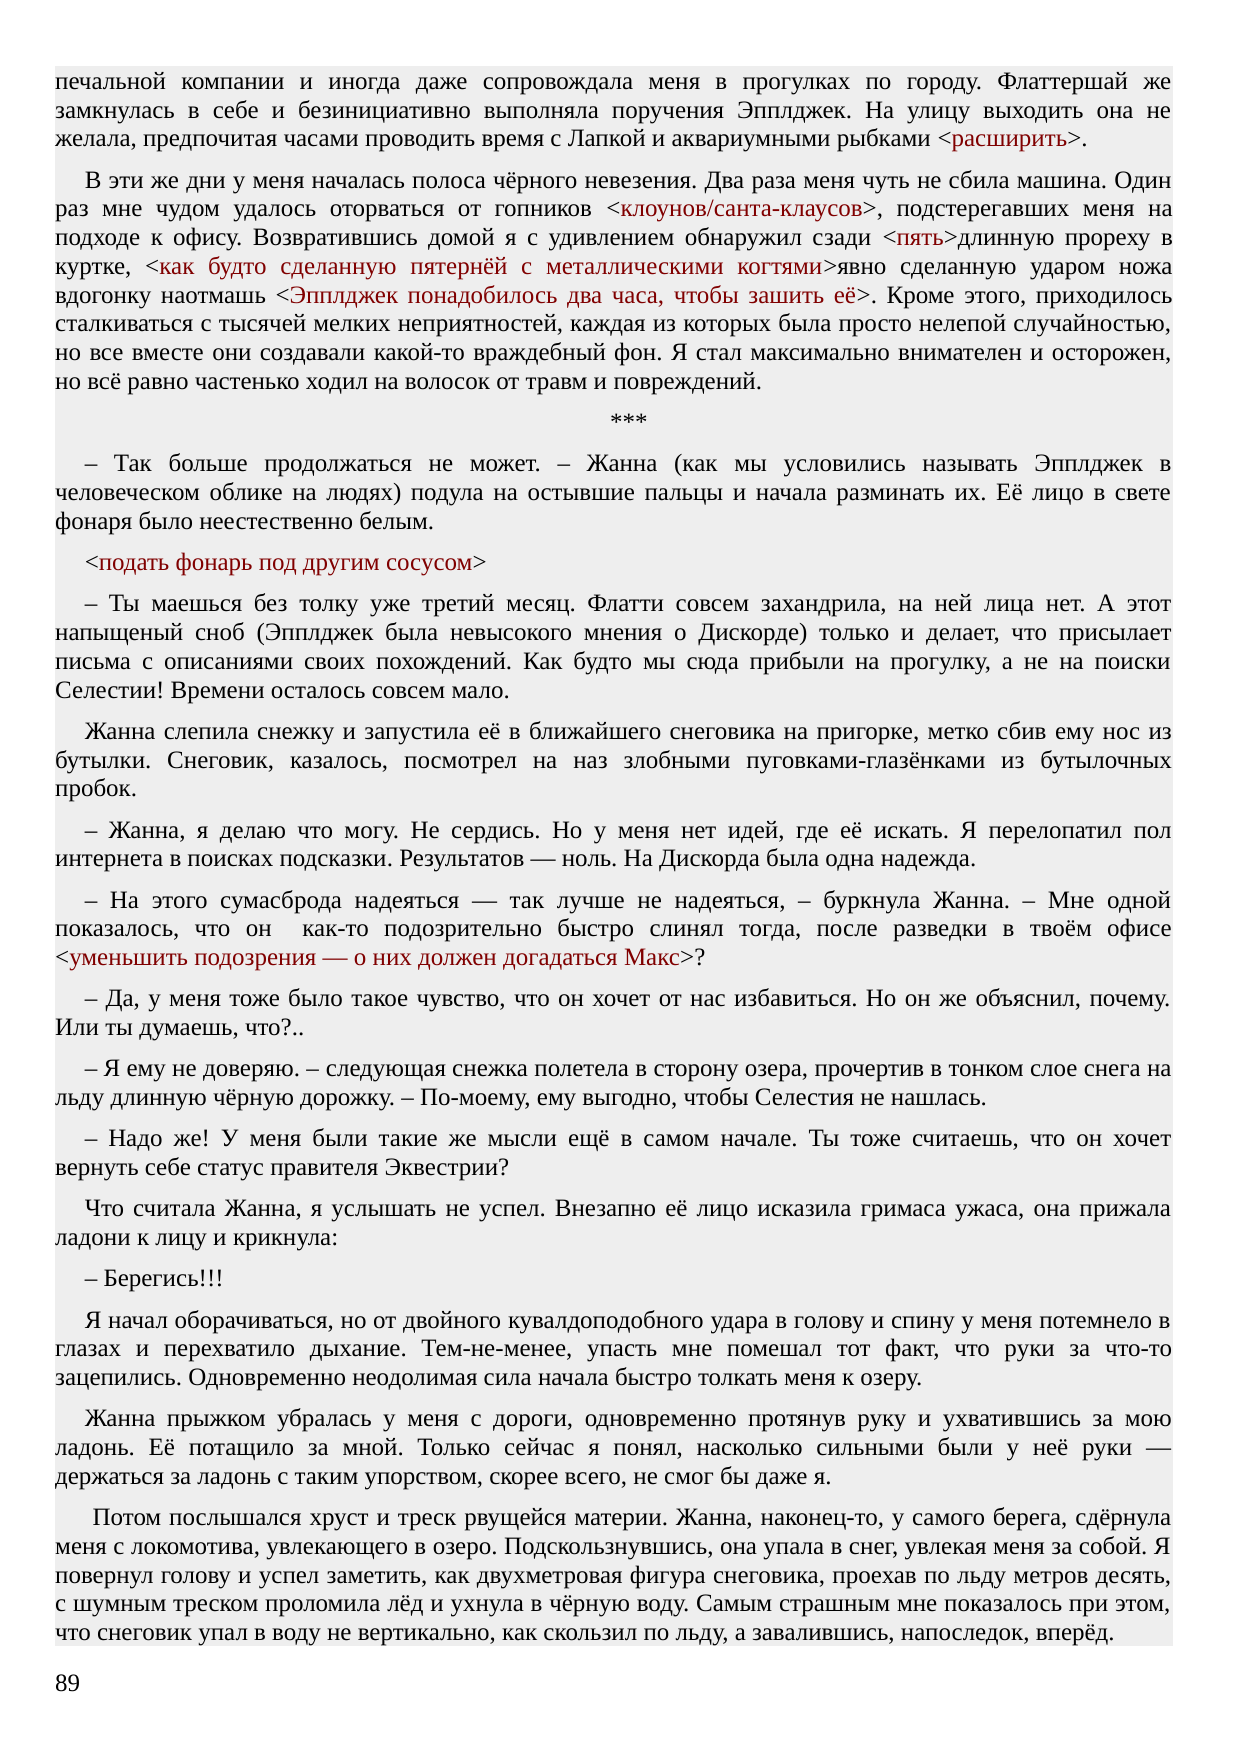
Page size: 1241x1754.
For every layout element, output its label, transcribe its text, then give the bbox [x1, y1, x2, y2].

text В эти же дни у меня началась полоса чёрного невезения. Два раза меня чуть не сбила машина. Один раз мне чудом удалось оторваться от гопников <клоунов/санта-клаусов>, подстерегавших меня на подходе к офису. Возвратившись домой я с удивлением обнаружил сзади <пять>длинную прореху в куртке, <как будто сделанную пятернёй с металлическими когтями>явно сделанную ударом ножа вдогонку наотмашь <Эпплджек понадобилось два часа, чтобы зашить её>. Кроме этого, приходилось сталкиваться с тысячей мелких неприятностей, каждая из которых была просто нелепой случайностью, но все вместе они создавали какой-то враждебный фон. Я стал максимально внимателен и осторожен, но всё равно частенько ходил на волосок от травм и повреждений. [55, 165, 1173, 395]
text Я начал оборачиваться, но от двойного кувалдоподобного удара в голову и спину у меня потемнело в глазах и перехватило дыхание. Тем-не-менее, упасть мне помешал тот факт, что руки за что-то зацепились. Одновременно неодолимая сила начала быстро толкать меня к озеру. [55, 1305, 1173, 1391]
text – Да, у меня тоже было такое чувство, что он хочет от нас избавиться. Но он же объяснил, почему. Или ты думаешь, что?.. [55, 983, 1173, 1041]
text *** [55, 407, 1173, 436]
text – Жанна, я делаю что могу. Не сердись. Но у меня нет идей, где её искать. Я перелопатил пол интернета в поисках подсказки. Результатов — ноль. На Дискорда была одна надежда. [55, 815, 1173, 872]
text печальной компании и иногда даже сопровождала меня в прогулках по городу. Флаттершай же замкнулась в себе и безинициативно выполняла поручения Эпплджек. На улицу выходить она не желала, предпочитая часами проводить время с Лапкой и аквариумными рыбками <расширить>. [55, 66, 1173, 152]
text – На этого сумасброда надеяться — так лучше не надеяться, – буркнула Жанна. – Мне одной показалось, что он как-то подозрительно быстро слинял тогда, после разведки в твоём офисе <уменьшить подозрения — о них должен догадаться Макс>? [55, 885, 1173, 971]
text – Ты маешься без толку уже третий месяц. Флатти совсем захандрила, на ней лица нет. А этот напыщеный сноб (Эпплджек была невысокого мнения о Дискорде) только и делает, что присылает письма с описаниями своих похождений. Как будто мы сюда прибыли на прогулку, а не на поиски Селестии! Времени осталось совсем мало. [55, 588, 1173, 703]
text Что считала Жанна, я услышать не успел. Внезапно её лицо исказила гримаса ужаса, она прижала ладони к лицу и крикнула: [55, 1193, 1173, 1251]
text – Берегись!!! [55, 1263, 1173, 1292]
text Жанна слепила снежку и запустила её в ближайшего снеговика на пригорке, метко сбив ему нос из бутылки. Снеговик, казалось, посмотрел на наз злобными пуговками-глазёнками из бутылочных пробок. [55, 716, 1173, 802]
text – Я ему не доверяю. – следующая снежка полетела в сторону озера, прочертив в тонком слое снега на льду длинную чёрную дорожку. – По-моему, ему выгодно, чтобы Селестия не нашлась. [55, 1053, 1173, 1111]
text – Так больше продолжаться не может. – Жанна (как мы условились называть Эпплджек в человеческом облике на людях) подула на остывшие пальцы и начала разминать их. Её лицо в свете фонаря было неестественно белым. [55, 448, 1173, 535]
text Жанна прыжком убралась у меня с дороги, одновременно протянув руку и ухватившись за мою ладонь. Её потащило за мной. Только сейчас я понял, насколько сильными были у неё руки — держаться за ладонь с таким упорством, скорее всего, не смог бы даже я. [55, 1403, 1173, 1490]
text <подать фонарь под другим сосусом> [55, 547, 1173, 576]
text Потом послышался хруст и треск рвущейся материи. Жанна, наконец-то, у самого берега, сдёрнула меня с локомотива, увлекающего в озеро. Подскользнувшись, она упала в снег, увлекая меня за собой. Я повернул голову и успел заметить, как двухметровая фигура снеговика, проехав по льду метров десять, с шумным треском проломила лёд и ухнула в чёрную воду. Самым страшным мне показалось при этом, что снеговик упал в воду не вертикально, как скользил по льду, а завалившись, напоследок, вперёд. [55, 1502, 1173, 1646]
text – Надо же! У меня были такие же мысли ещё в самом начале. Ты тоже считаешь, что он хочет вернуть себе статус правителя Эквестрии? [55, 1123, 1173, 1181]
